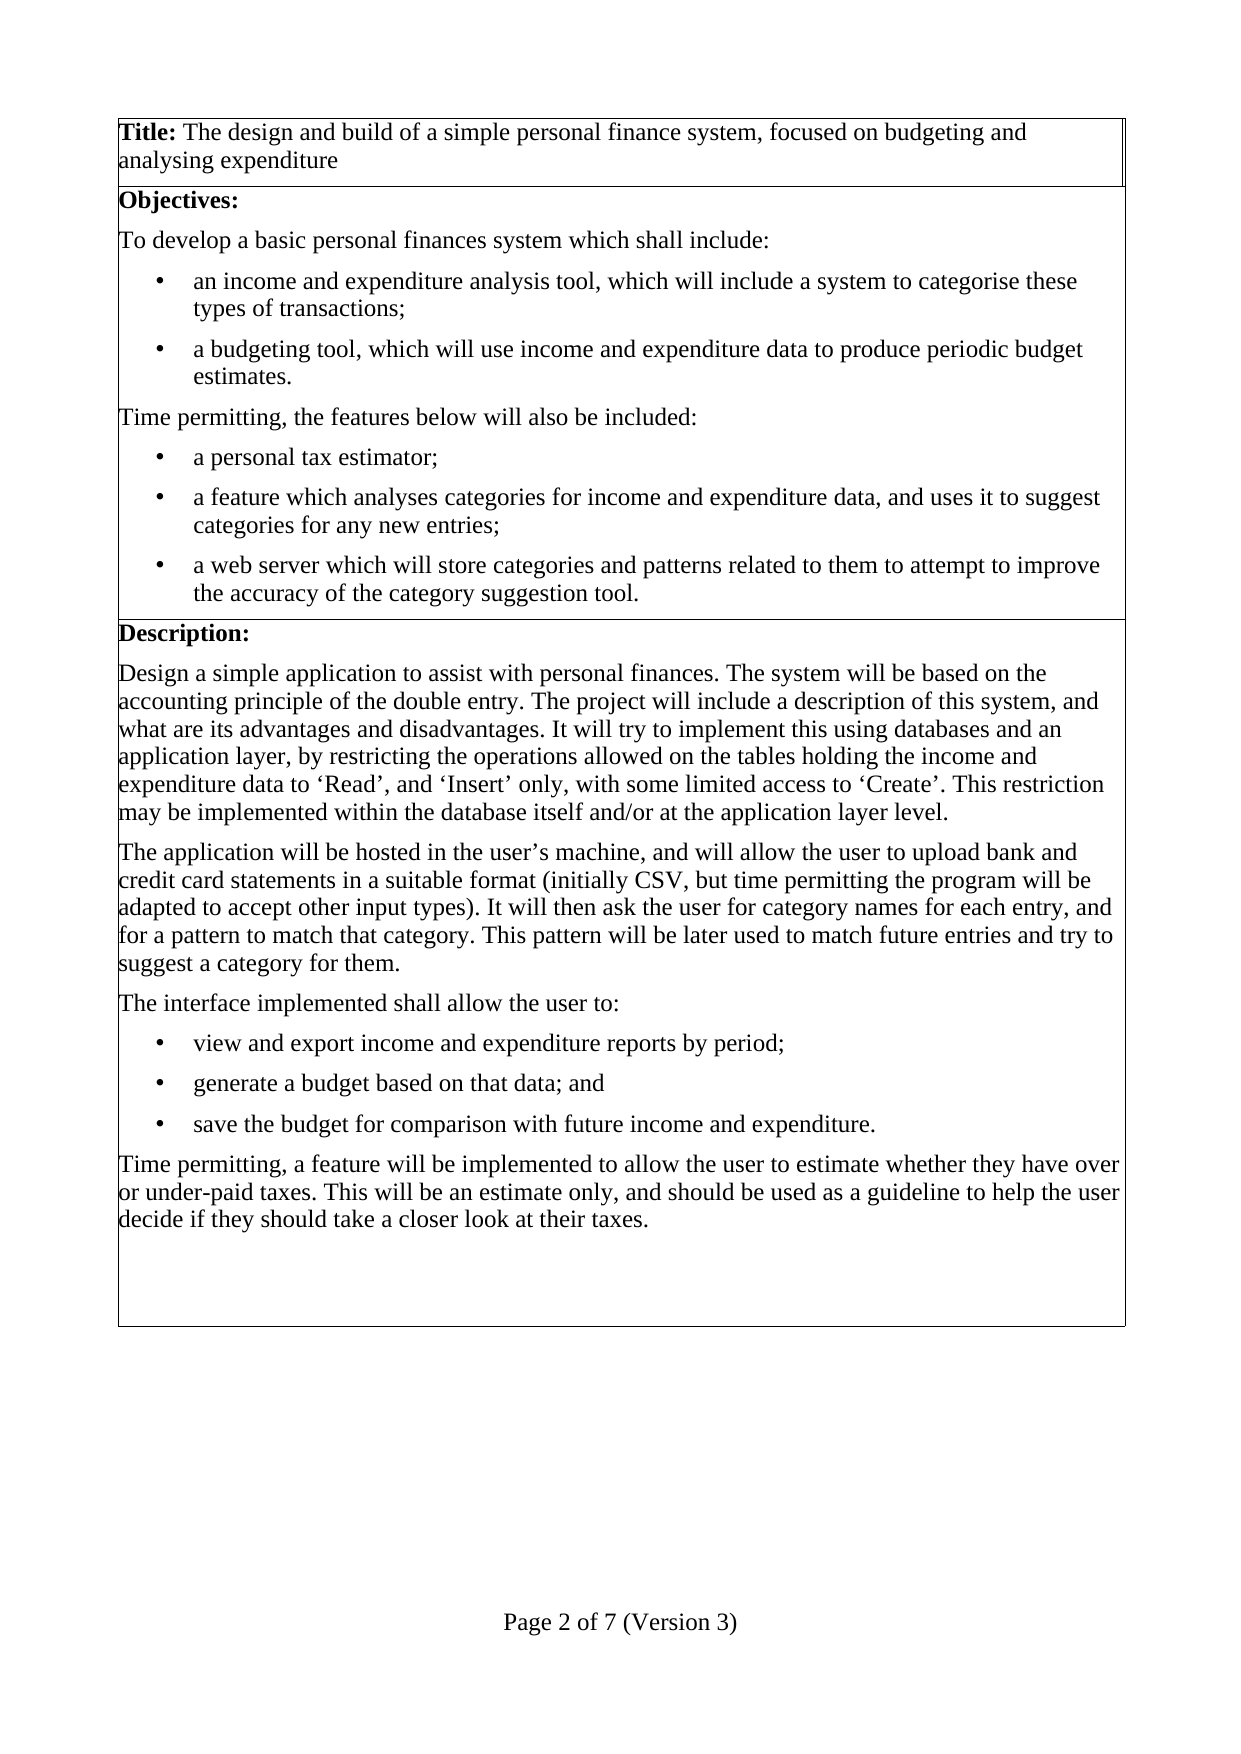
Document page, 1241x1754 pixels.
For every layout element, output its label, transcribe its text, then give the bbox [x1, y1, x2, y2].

table_header Title: The design and build of a simple personal finance system, focused on budgeting and analysing expenditure [119, 119, 1122, 186]
table_cell Description: Design a simple application to assist with personal finances. The system will be based on the accounting principle of the double entry. The project will include a description of this system, and what are its advantages and disadvantages. It will try to implement this using databases and an application layer, by restricting the operations allowed on the tables holding the income and expenditure data to ‘Read’, and ‘Insert’ only, with some limited access to ‘Create’. This restriction may be implemented within the database itself and/or at the application layer level. The application will be hosted in the user’s machine, and will allow the user to upload bank and credit card statements in a suitable format (initially CSV, but time permitting the program will be adapted to accept other input types). It will then ask the user for category names for each entry, and for a pattern to match that category. This pattern will be later used to match future entries and try to suggest a category for them. The interface implemented shall allow the user to: view and export income and expenditure reports by period; generate a budget based on that data; and save the budget for comparison with future income and expenditure. Time permitting, a feature will be implemented to allow the user to estimate whether they have over or under-paid taxes. This will be an estimate only, and should be used as a guideline to help the user decide if they should take a closer look at their taxes. [119, 620, 1125, 1326]
table_cell Objectives: To develop a basic personal finances system which shall include: an income and expenditure analysis tool, which will include a system to categorise these types of transactions; a budgeting tool, which will use income and expenditure data to produce periodic budget estimates. Time permitting, the features below will also be included: a personal tax estimator; a feature which analyses categories for income and expenditure data, and uses it to suggest categories for any new entries; a web server which will store categories and patterns related to them to attempt to improve the accuracy of the category suggestion tool. [119, 187, 1125, 619]
